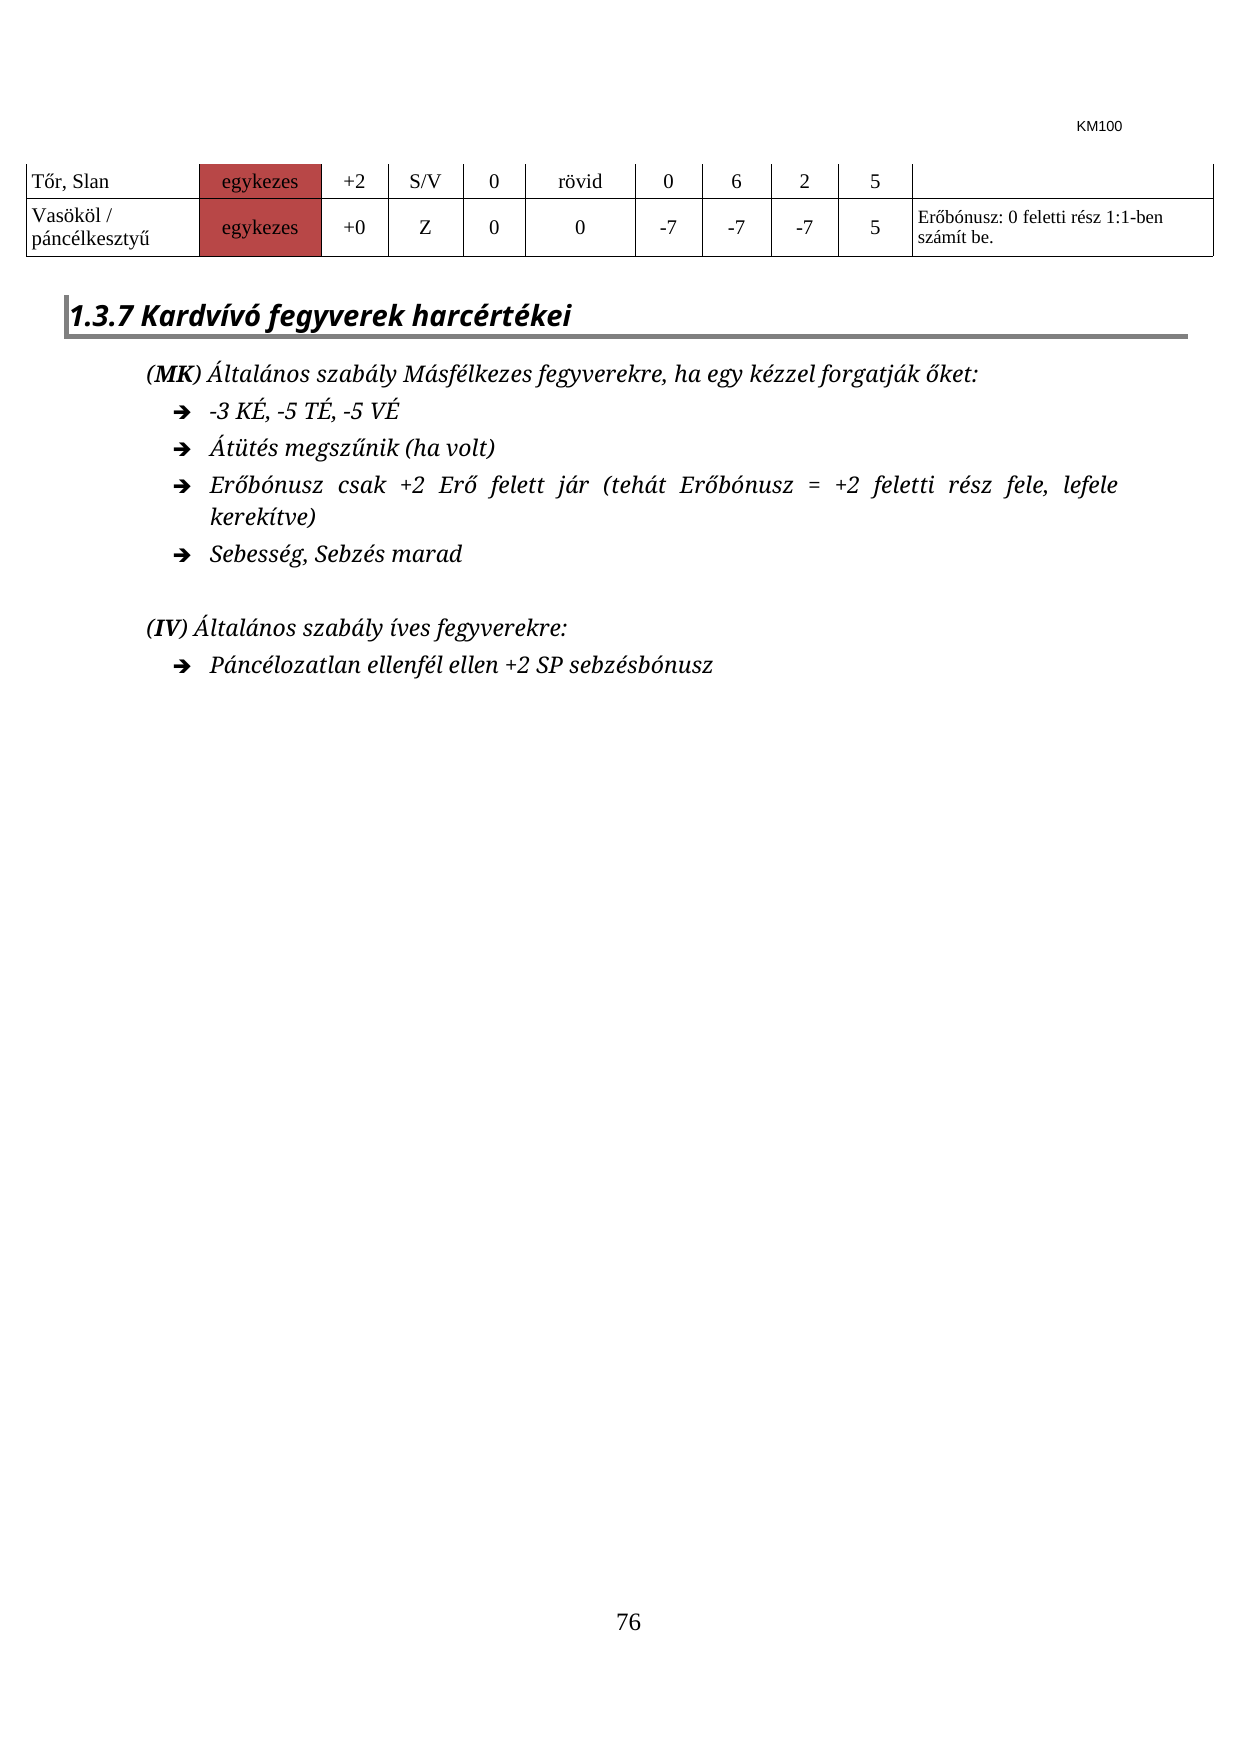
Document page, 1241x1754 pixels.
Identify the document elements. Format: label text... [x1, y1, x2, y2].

table_cell egykezes [200, 164, 321, 198]
table_cell -7 [636, 199, 702, 256]
text (IV) Általános szabály íves fegyverekre: [134, 612, 1122, 643]
table_cell 0 [526, 199, 635, 256]
table_cell 0 [464, 199, 525, 256]
table_cell -7 [772, 199, 838, 256]
table_cell -7 [703, 199, 771, 256]
table_cell 0 [464, 164, 525, 198]
table_cell rövid [526, 164, 635, 198]
table_cell 2 [772, 164, 838, 198]
table_cell Vasököl / páncélkesztyű [27, 199, 199, 256]
table_cell 5 [839, 164, 912, 198]
table_cell +0 [322, 199, 388, 256]
table_cell +2 [322, 164, 388, 198]
list -3 KÉ, -5 TÉ, -5 VÉ [172, 395, 1122, 426]
table_cell Z [389, 199, 463, 256]
list Sebesség, Sebzés marad [172, 538, 1122, 569]
table_cell 6 [703, 164, 771, 198]
subtitle Kardvívó fegyverek harcértékei [69, 295, 1193, 334]
list Átütés megszűnik (ha volt) [172, 432, 1122, 463]
table_cell S/V [389, 164, 463, 198]
list Erőbónusz csak +2 Erő felett jár (tehát Erőbónusz = +2 feletti rész fele, lefele kerekítve) [172, 469, 1122, 532]
table_cell [913, 164, 1213, 198]
table_cell 0 [636, 164, 702, 198]
table_cell egykezes [200, 199, 321, 256]
text (MK) Általános szabály Másfélkezes fegyverekre, ha egy kézzel forgatják őket: [134, 358, 1122, 389]
table_cell 5 [839, 199, 912, 256]
table_cell Erőbónusz: 0 feletti rész 1:1-ben számít be. [913, 199, 1213, 256]
table_cell Tőr, Slan [27, 164, 199, 198]
list Páncélozatlan ellenfél ellen +2 SP sebzésbónusz [172, 649, 1122, 680]
